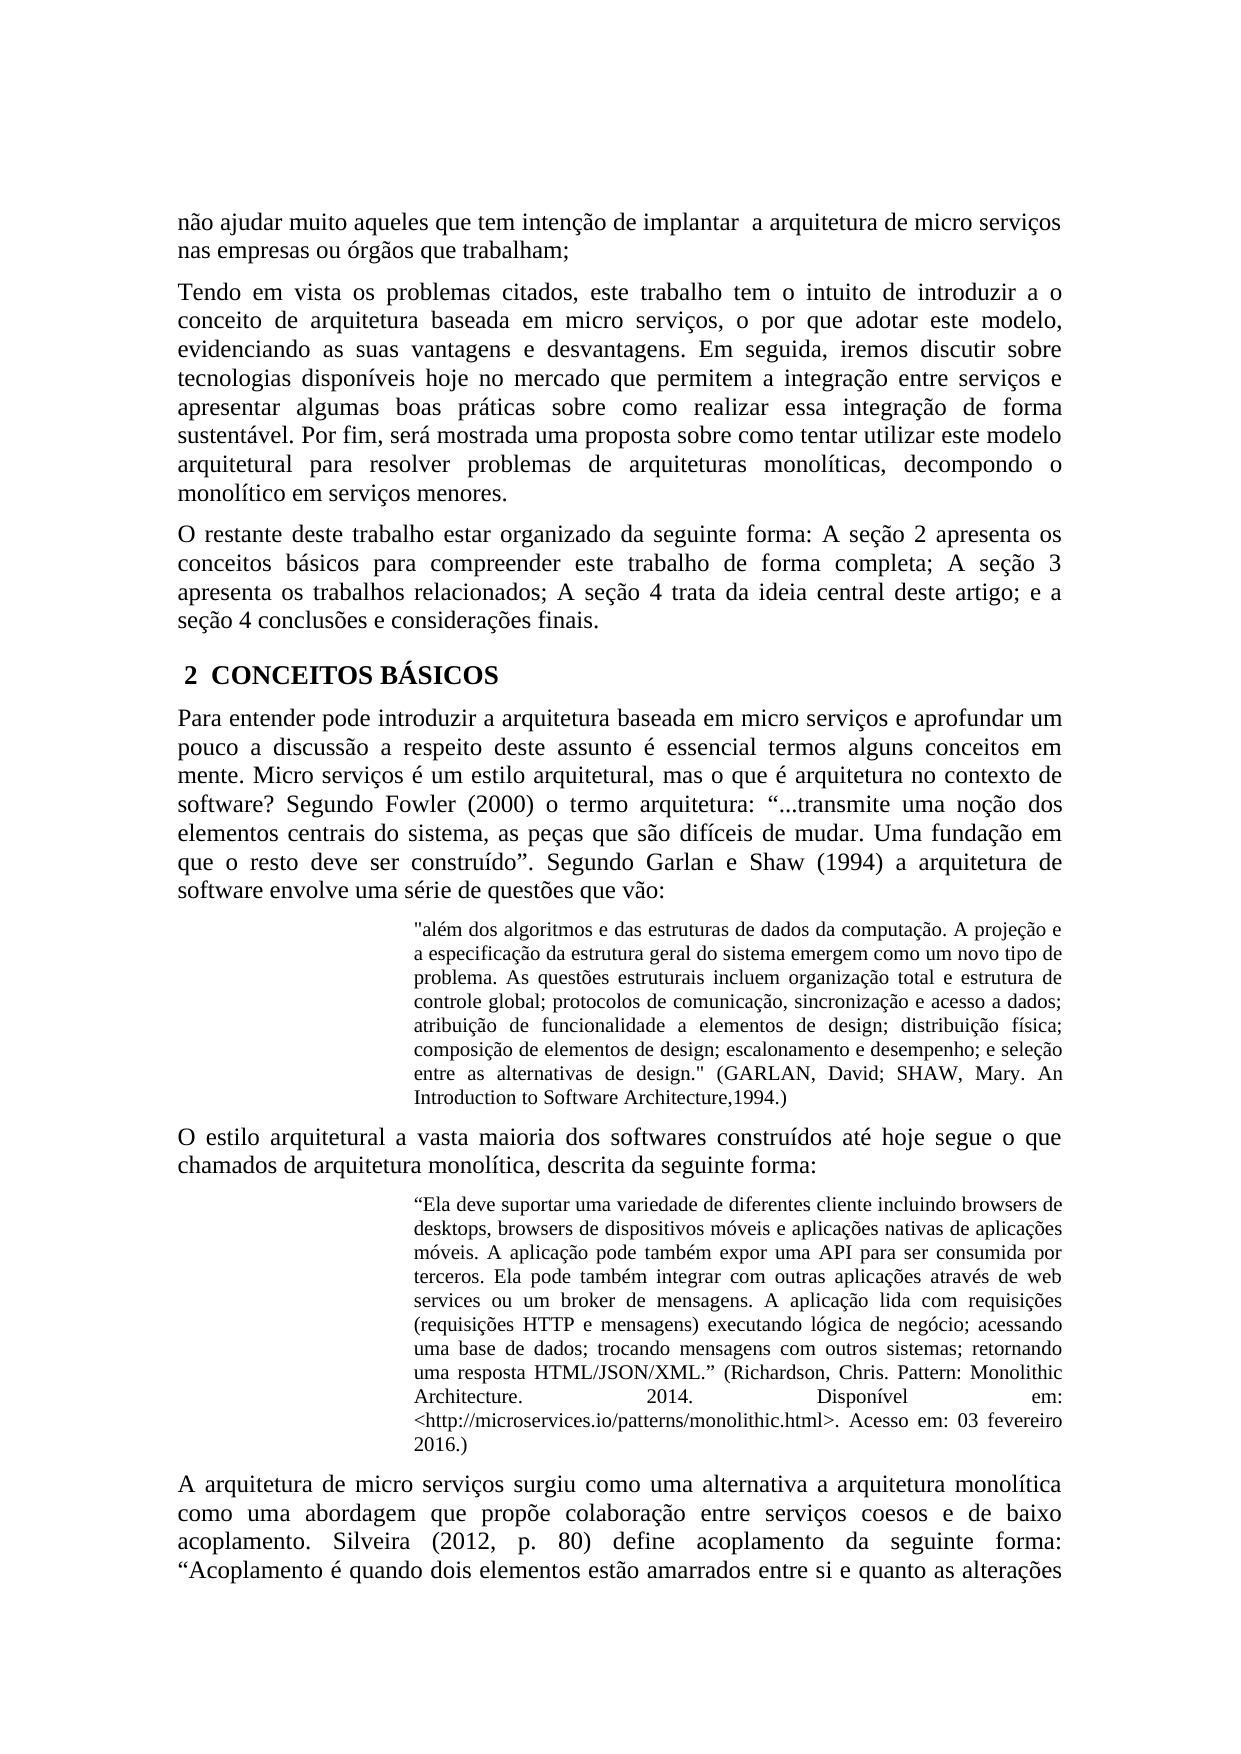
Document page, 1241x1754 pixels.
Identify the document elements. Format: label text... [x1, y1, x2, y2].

subtitle CONCEITOS BÁSICOS [177, 659, 1063, 690]
text não ajudar muito aqueles que tem intenção de implantar a arquitetura de micro serviços nas empresas ou órgãos que trabalham; [177, 207, 1063, 264]
text O restante deste trabalho estar organizado da seguinte forma: A seção 2 apresenta os conceitos básicos para compreender este trabalho de forma completa; A seção 3 apresenta os trabalhos relacionados; A seção 4 trata da ideia central deste artigo; e a seção 4 conclusões e considerações finais. [177, 519, 1063, 634]
text Tendo em vista os problemas citados, este trabalho tem o intuito de introduzir a o conceito de arquitetura baseada em micro serviços, o por que adotar este modelo, evidenciando as suas vantagens e desvantagens. Em seguida, iremos discutir sobre tecnologias disponíveis hoje no mercado que permitem a integração entre serviços e apresentar algumas boas práticas sobre como realizar essa integração de forma sustentável. Por fim, será mostrada uma proposta sobre como tentar utilizar este modelo arquitetural para resolver problemas de arquiteturas monolíticas, decompondo o monolítico em serviços menores. [177, 277, 1063, 507]
text Para entender pode introduzir a arquitetura baseada em micro serviços e aprofundar um pouco a discussão a respeito deste assunto é essencial termos alguns conceitos em mente. Micro serviços é um estilo arquitetural, mas o que é arquitetura no contexto de software? Segundo Fowler (2000) o termo arquitetura: “...transmite uma noção dos elementos centrais do sistema, as peças que são difíceis de mudar. Uma fundação em que o resto deve ser construído”. Segundo Garlan e Shaw (1994) a arquitetura de software envolve uma série de questões que vão: [177, 703, 1063, 904]
text A arquitetura de micro serviços surgiu como uma alternativa a arquitetura monolítica como uma abordagem que propõe colaboração entre serviços coesos e de baixo acoplamento. Silveira (2012, p. 80) define acoplamento da seguinte forma: “Acoplamento é quando dois elementos estão amarrados entre si e quanto as alterações [177, 1469, 1063, 1584]
text "além dos algoritmos e das estruturas de dados da computação. A projeção e a especificação da estrutura geral do sistema emergem como um novo tipo de problema. As questões estruturais incluem organização total e estrutura de controle global; protocolos de comunicação, sincronização e acesso a dados; atribuição de funcionalidade a elementos de design; distribuição física; composição de elementos de design; escalonamento e desempenho; e seleção entre as alternativas de design." (GARLAN, David; SHAW, Mary. An Introduction to Software Architecture,1994.) [413, 917, 1063, 1109]
text O estilo arquitetural a vasta maioria dos softwares construídos até hoje segue o que chamados de arquitetura monolítica, descrita da seguinte forma: [177, 1122, 1063, 1179]
text “Ela deve suportar uma variedade de diferentes cliente incluindo browsers de desktops, browsers de dispositivos móveis e aplicações nativas de aplicações móveis. A aplicação pode também expor uma API para ser consumida por terceros. Ela pode também integrar com outras aplicações através de web services ou um broker de mensagens. A aplicação lida com requisições (requisições HTTP e mensagens) executando lógica de negócio; acessando uma base de dados; trocando mensagens com outros sistemas; retornando uma resposta HTML/JSON/XML.” (Richardson, Chris. Pattern: Monolithic Architecture. 2014. Disponível em: <http://microservices.io/patterns/monolithic.html>. Acesso em: 03 fevereiro 2016.) [413, 1192, 1063, 1456]
